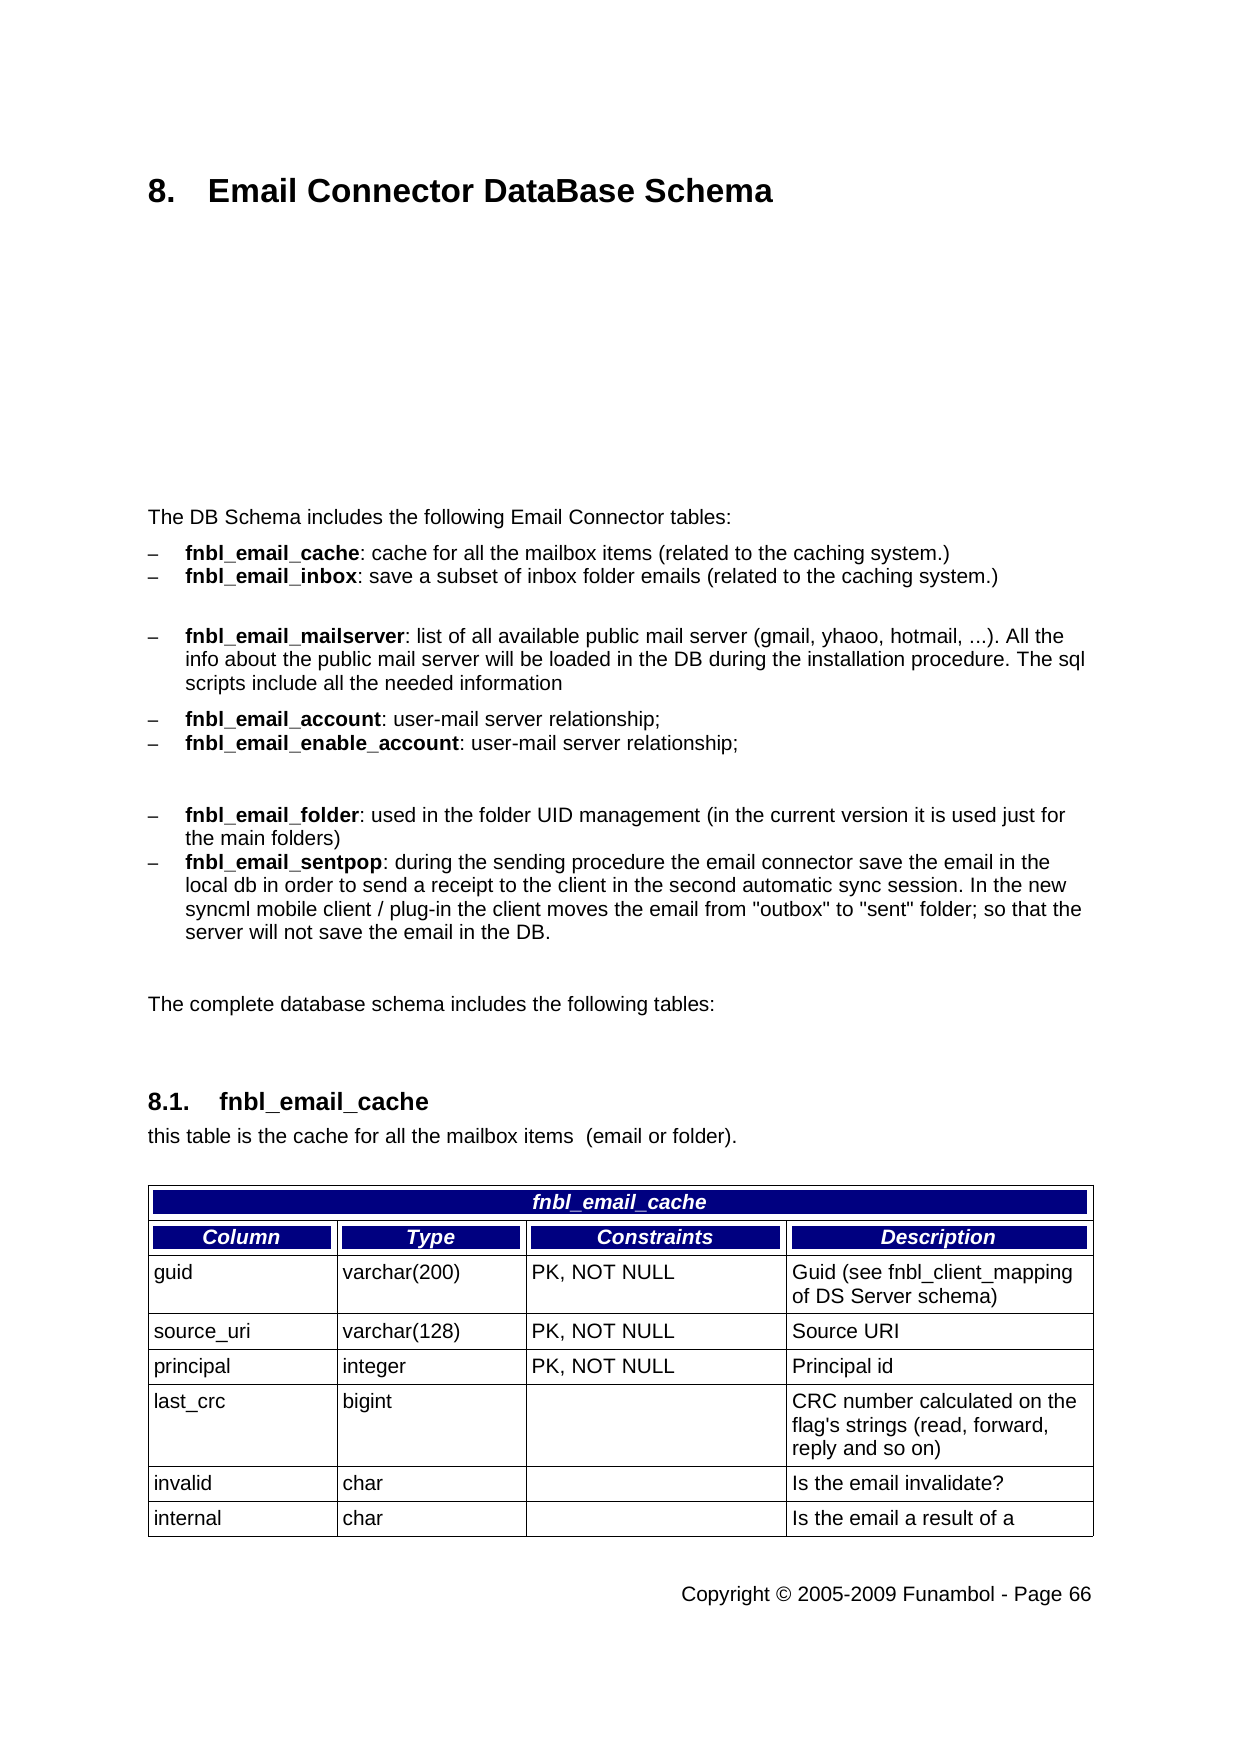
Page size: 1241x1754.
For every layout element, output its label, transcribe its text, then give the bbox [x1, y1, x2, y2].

list fnbl_email_sentpop: during the sending procedure the email connector save the email in the local db in order to send a receipt to the client in the second automatic sync session. In the new syncml mobile client / plug-in the client moves the email from "outbox" to "sent" folder; so that the server will not save the email in the DB. [148, 850, 1093, 944]
list fnbl_email_inbox: save a subset of inbox folder emails (related to the caching system.) [148, 565, 1093, 588]
table_cell Guid (see fnbl_client_mapping of DS Server schema) [787, 1256, 1093, 1313]
table_header fnbl_email_cache [149, 1186, 1093, 1220]
table_cell char [338, 1467, 526, 1501]
text The complete database schema includes the following tables: [148, 993, 1093, 1016]
table_cell principal [149, 1350, 337, 1384]
table_cell PK, NOT NULL [527, 1256, 786, 1313]
text this table is the cache for all the mailbox items (email or folder). [148, 1125, 1093, 1148]
table_cell Source URI [787, 1314, 1093, 1349]
table_cell last_crc [149, 1385, 337, 1466]
table_cell Constraints [527, 1221, 786, 1255]
table_cell PK, NOT NULL [527, 1314, 786, 1349]
table_cell CRC number calculated on the flag's strings (read, forward, reply and so on) [787, 1385, 1093, 1466]
table_cell source_uri [149, 1314, 337, 1349]
list fnbl_email_mailserver: list of all available public mail server (gmail, yhaoo, hotmail, ...). All the info about the public mail server will be loaded in the DB during the installation procedure. The sql scripts include all the needed information [148, 624, 1093, 695]
table_cell Is the email invalidate? [787, 1467, 1093, 1501]
table_cell varchar(200) [338, 1256, 526, 1313]
table_cell Description [787, 1221, 1093, 1255]
table_cell varchar(128) [338, 1314, 526, 1349]
list fnbl_email_account: user-mail server relationship; [148, 707, 1093, 731]
table_cell char [338, 1502, 526, 1536]
table_cell integer [338, 1350, 526, 1384]
table_cell [527, 1502, 786, 1536]
table_cell Column [149, 1221, 337, 1255]
table_cell PK, NOT NULL [527, 1350, 786, 1384]
table_cell Principal id [787, 1350, 1093, 1384]
text The DB Schema includes the following Email Connector tables: [148, 505, 1093, 529]
table_cell invalid [149, 1467, 337, 1501]
list fnbl_email_folder: used in the folder UID management (in the current version it is used just for the main folders) [148, 803, 1093, 850]
table_cell bigint [338, 1385, 526, 1466]
table_cell internal [149, 1502, 337, 1536]
table_cell Type [338, 1221, 526, 1255]
table_cell Is the email a result of a [787, 1502, 1093, 1536]
list fnbl_email_cache: cache for all the mailbox items (related to the caching system.) [148, 541, 1093, 565]
subtitle Email Connector DataBase Schema [148, 172, 1093, 210]
table_cell guid [149, 1256, 337, 1313]
subtitle fnbl_email_cache [148, 1088, 1093, 1116]
table_cell [527, 1467, 786, 1501]
list fnbl_email_enable_account: user-mail server relationship; [148, 731, 1093, 754]
table_cell [527, 1385, 786, 1466]
